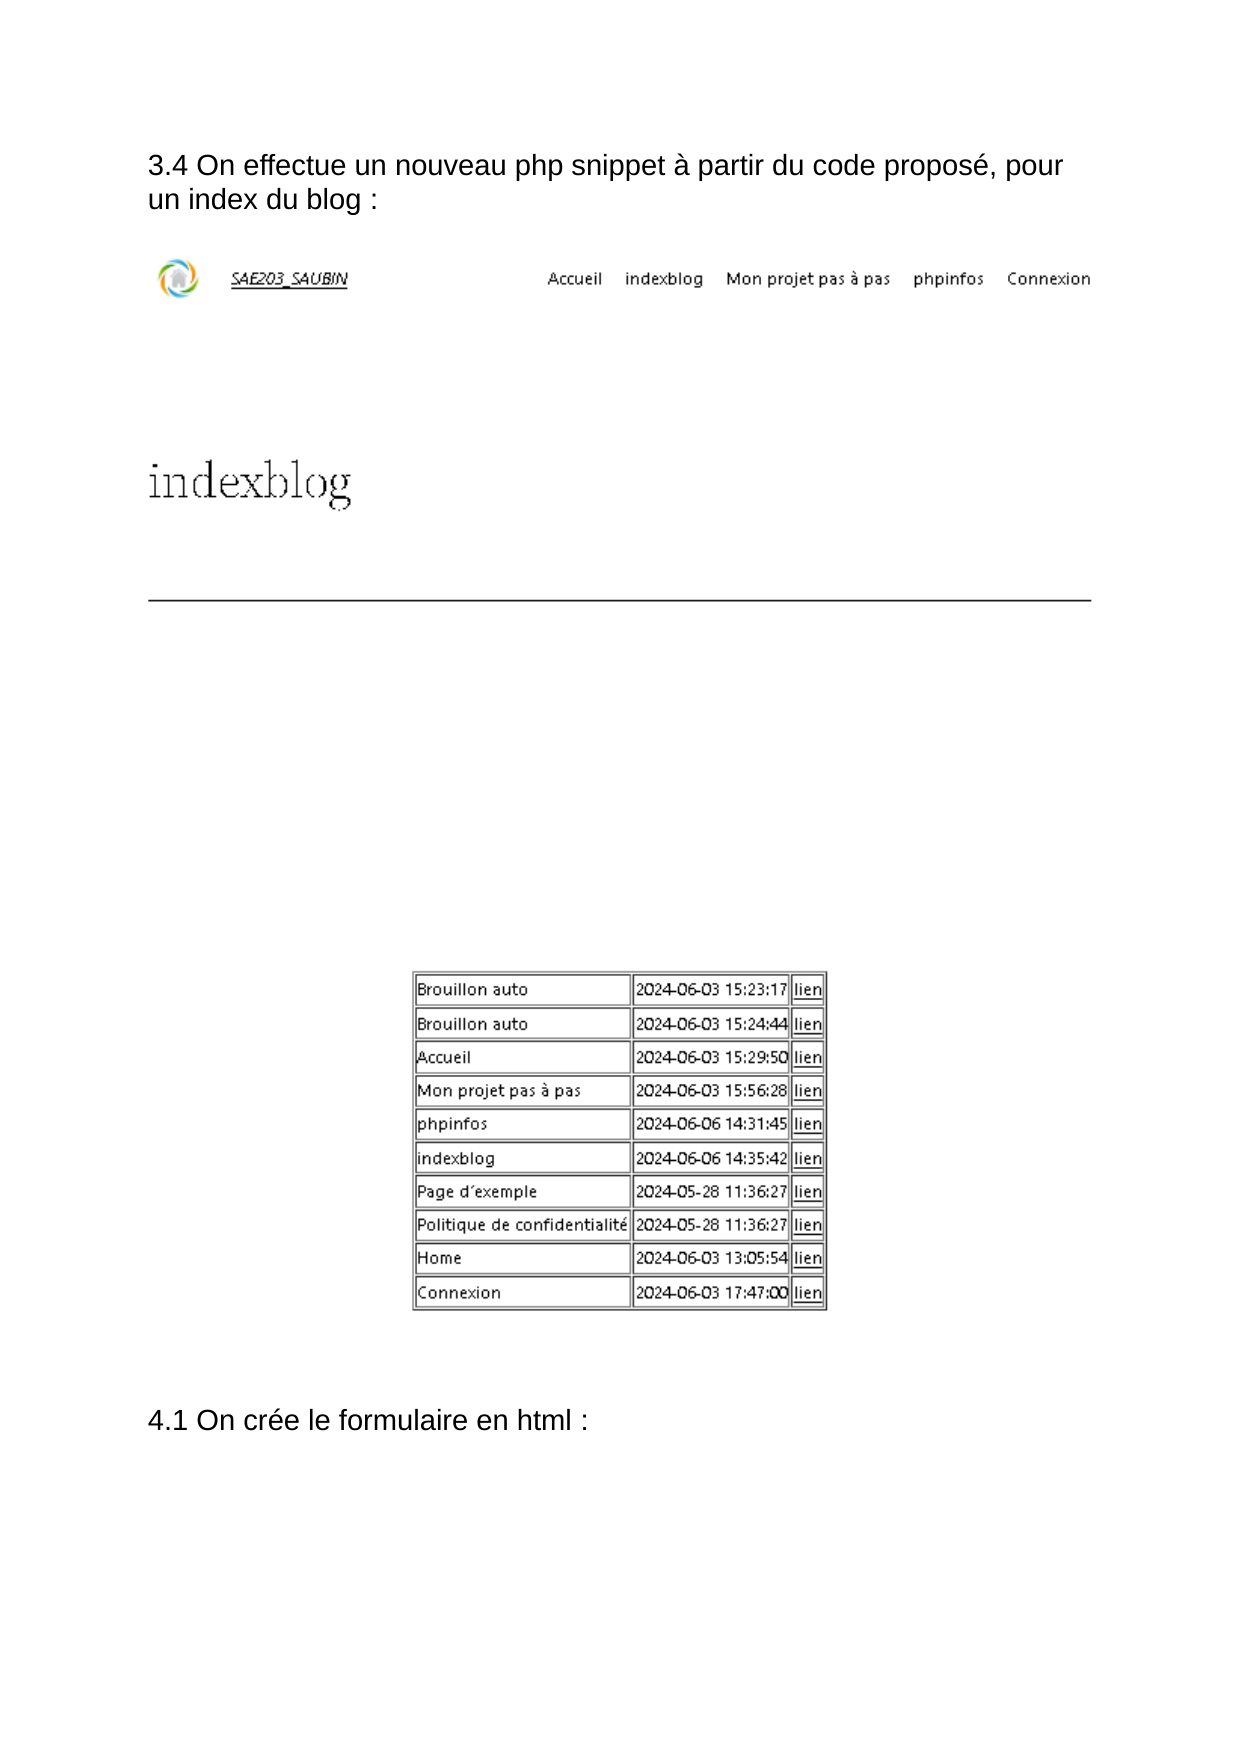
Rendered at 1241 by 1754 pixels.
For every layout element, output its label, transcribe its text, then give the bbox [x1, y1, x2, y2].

text 4.1 On crée le formulaire en html : [148, 1402, 1093, 1436]
text 3.4 On effectue un nouveau php snippet à partir du code proposé, pour un index du blog : [148, 148, 1093, 215]
